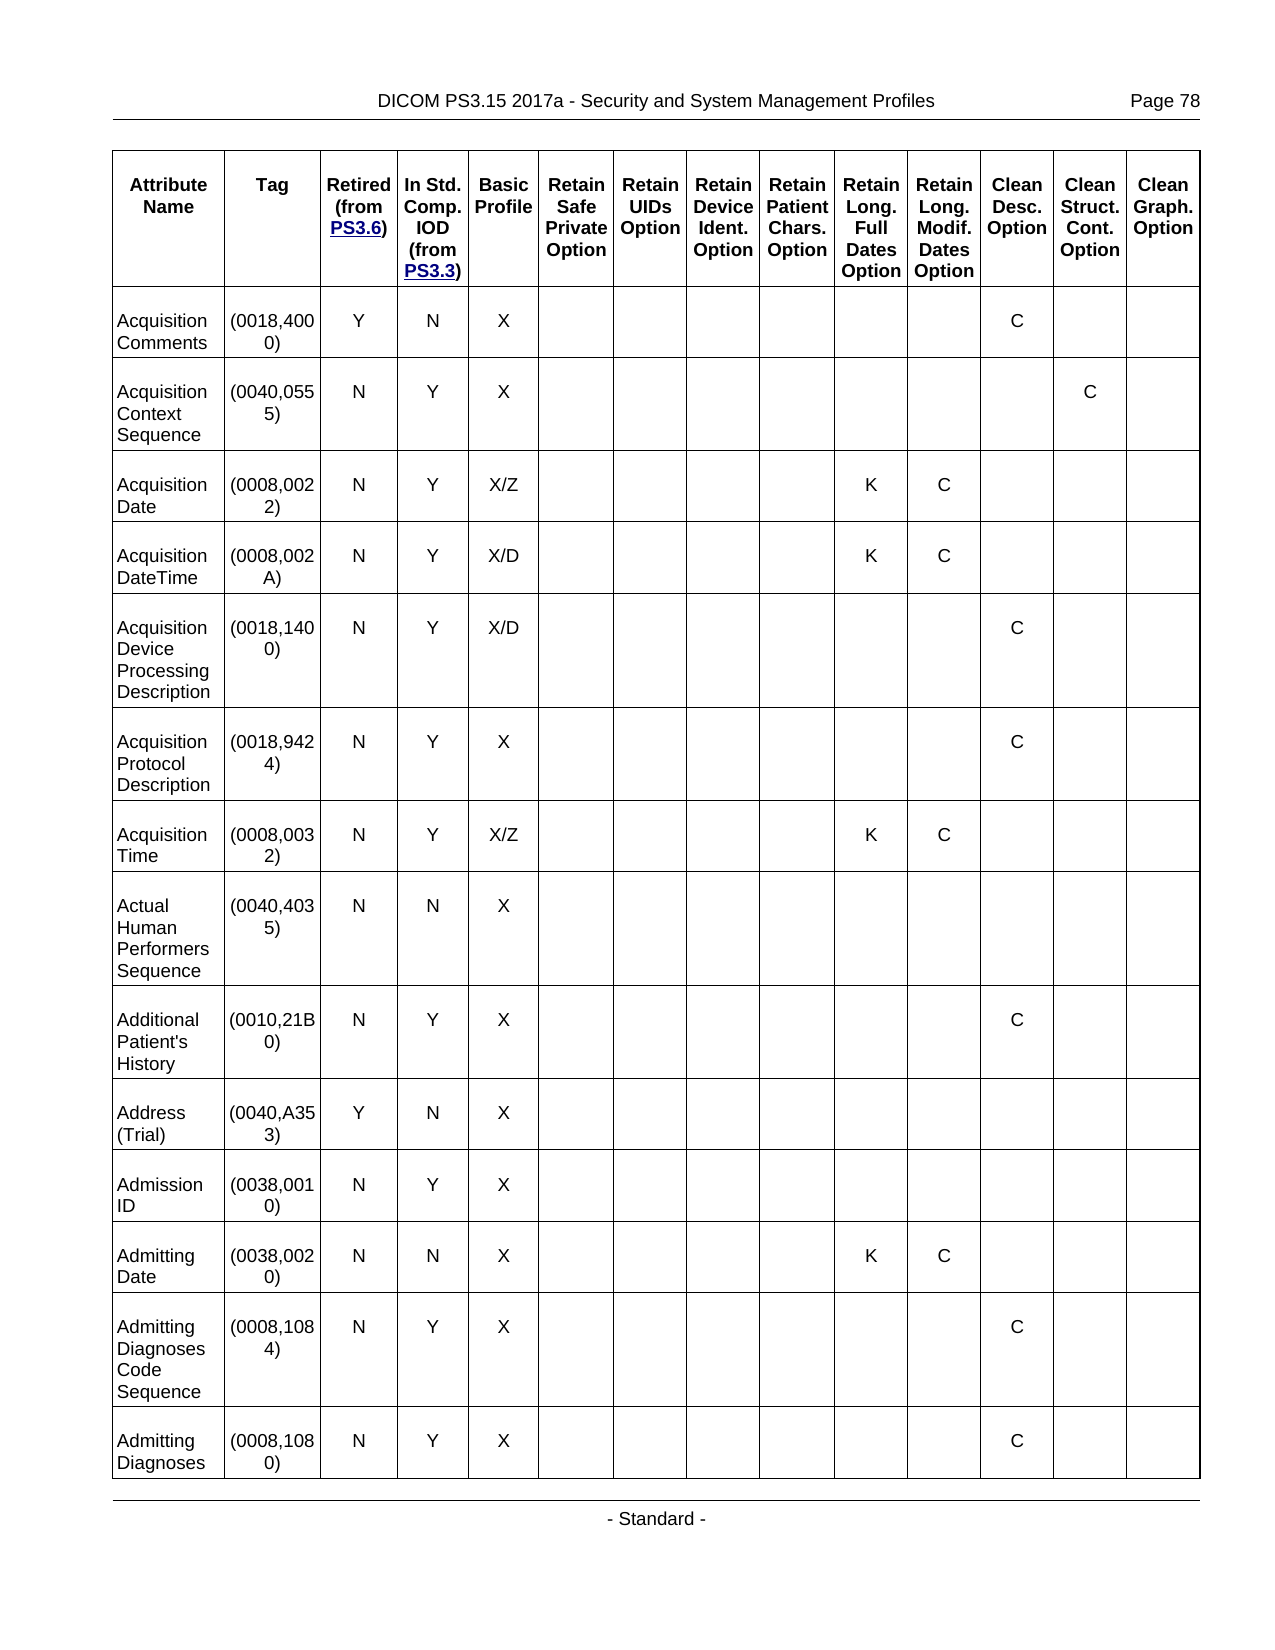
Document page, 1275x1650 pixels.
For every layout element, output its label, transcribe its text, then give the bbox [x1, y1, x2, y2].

table_cell [760, 986, 834, 1078]
table_cell [981, 358, 1053, 450]
table_cell K [835, 522, 907, 592]
table_cell Admitting Diagnoses Code Sequence [113, 1293, 224, 1406]
table_cell [835, 594, 907, 707]
table_cell [614, 287, 686, 357]
table_cell [539, 801, 613, 871]
table_cell [1127, 1150, 1199, 1221]
table_cell Actual Human Performers Sequence [113, 872, 224, 985]
table_cell [760, 522, 834, 592]
table_cell [760, 708, 834, 800]
table_cell [908, 1407, 980, 1477]
table_cell [1127, 1407, 1199, 1477]
table_cell [539, 1222, 613, 1292]
table_cell (0008,1084) [225, 1293, 320, 1406]
table_cell Acquisition Comments [113, 287, 224, 357]
table_cell N [398, 1079, 468, 1149]
table_cell [908, 358, 980, 450]
table_cell (0008,0022) [225, 451, 320, 521]
table_cell [1054, 872, 1126, 985]
table_cell [687, 708, 759, 800]
table_cell [835, 1079, 907, 1149]
table_cell [539, 594, 613, 707]
table_cell [760, 1150, 834, 1221]
table_cell (0008,1080) [225, 1407, 320, 1477]
table_cell [539, 287, 613, 357]
table_cell C [1054, 358, 1126, 450]
table_cell [1127, 287, 1199, 357]
table_cell [835, 1150, 907, 1221]
table_cell [835, 986, 907, 1078]
table_header Clean Desc. Option [981, 151, 1053, 286]
table_cell Y [398, 1150, 468, 1221]
table_cell [1054, 986, 1126, 1078]
table_cell Y [398, 1407, 468, 1477]
table_cell N [398, 1222, 468, 1292]
table_cell Additional Patient's History [113, 986, 224, 1078]
table_cell [1054, 522, 1126, 592]
table_cell [614, 872, 686, 985]
table_cell [981, 522, 1053, 592]
table_cell [1054, 1293, 1126, 1406]
table_cell [908, 287, 980, 357]
table_cell N [321, 358, 397, 450]
table_cell Y [398, 986, 468, 1078]
table_cell [1127, 1293, 1199, 1406]
table_cell N [321, 1222, 397, 1292]
table_cell C [908, 1222, 980, 1292]
table_cell N [321, 1293, 397, 1406]
table_cell N [321, 451, 397, 521]
table_cell [1054, 1222, 1126, 1292]
table_cell [835, 1293, 907, 1406]
table_cell [1127, 451, 1199, 521]
table_cell [835, 1407, 907, 1477]
table_cell Admission ID [113, 1150, 224, 1221]
table_cell [1127, 594, 1199, 707]
table_cell [908, 1150, 980, 1221]
table_cell [687, 872, 759, 985]
table_cell [760, 358, 834, 450]
table_cell X/D [469, 594, 538, 707]
table_cell [1127, 708, 1199, 800]
table_cell [760, 872, 834, 985]
table_cell [614, 801, 686, 871]
table_cell [687, 1079, 759, 1149]
table_cell [1054, 801, 1126, 871]
table_cell Y [321, 1079, 397, 1149]
table_cell [687, 287, 759, 357]
table_cell X [469, 1222, 538, 1292]
table_cell C [981, 594, 1053, 707]
table_cell K [835, 801, 907, 871]
table_cell Acquisition Protocol Description [113, 708, 224, 800]
table_cell [687, 986, 759, 1078]
table_cell [1054, 708, 1126, 800]
table_cell [760, 287, 834, 357]
table_cell [760, 1222, 834, 1292]
table_header Retain Patient Chars. Option [760, 151, 834, 286]
table_header Retain Safe Private Option [539, 151, 613, 286]
table_cell X [469, 1079, 538, 1149]
table_cell [760, 1293, 834, 1406]
table_cell (0008,0032) [225, 801, 320, 871]
table_header Basic Profile [469, 151, 538, 286]
table_header Retain Device Ident. Option [687, 151, 759, 286]
table_cell [687, 522, 759, 592]
table_cell X [469, 986, 538, 1078]
table_cell N [398, 872, 468, 985]
table_cell [539, 986, 613, 1078]
table_cell [835, 872, 907, 985]
table_cell (0038,0020) [225, 1222, 320, 1292]
table_cell N [321, 872, 397, 985]
table_cell [835, 358, 907, 450]
table_cell N [321, 986, 397, 1078]
table_cell [687, 451, 759, 521]
table_cell [1127, 358, 1199, 450]
table_cell [1054, 1079, 1126, 1149]
table_cell (0018,4000) [225, 287, 320, 357]
table_header Retain Long. Modif. Dates Option [908, 151, 980, 286]
table_cell [687, 801, 759, 871]
table_cell X [469, 1407, 538, 1477]
table_cell [539, 522, 613, 592]
table_cell Acquisition Context Sequence [113, 358, 224, 450]
table_cell (0040,0555) [225, 358, 320, 450]
table_cell [1054, 594, 1126, 707]
table_cell X/D [469, 522, 538, 592]
table_header Retain UIDs Option [614, 151, 686, 286]
table_cell (0040,A353) [225, 1079, 320, 1149]
table_cell C [908, 451, 980, 521]
table_cell [981, 1222, 1053, 1292]
table_cell (0010,21B0) [225, 986, 320, 1078]
table_cell [687, 358, 759, 450]
table_cell X [469, 287, 538, 357]
table_cell X/Z [469, 451, 538, 521]
table_cell (0018,1400) [225, 594, 320, 707]
table_cell [1127, 522, 1199, 592]
table_cell N [321, 1407, 397, 1477]
table_cell [1054, 287, 1126, 357]
table_cell X [469, 1293, 538, 1406]
table_cell Y [398, 451, 468, 521]
table_cell [614, 1222, 686, 1292]
table_cell [981, 1150, 1053, 1221]
table_cell N [321, 522, 397, 592]
table_header In Std. Comp. IOD (from PS3.3) [398, 151, 468, 286]
table_cell [1127, 1079, 1199, 1149]
table_cell [539, 1150, 613, 1221]
table_cell [908, 872, 980, 985]
table_cell [760, 1079, 834, 1149]
table_cell [760, 451, 834, 521]
table_cell [687, 1293, 759, 1406]
table_cell [687, 594, 759, 707]
table_cell [981, 872, 1053, 985]
table_cell (0040,4035) [225, 872, 320, 985]
table_cell Y [398, 801, 468, 871]
table_cell (0018,9424) [225, 708, 320, 800]
table_cell [760, 594, 834, 707]
table_cell [908, 986, 980, 1078]
table_cell [908, 708, 980, 800]
table_cell (0038,0010) [225, 1150, 320, 1221]
table_cell (0008,002A) [225, 522, 320, 592]
table_cell Y [398, 1293, 468, 1406]
table_header Attribute Name [113, 151, 224, 286]
table_cell [614, 594, 686, 707]
table_cell C [981, 708, 1053, 800]
table_cell [1127, 986, 1199, 1078]
table_cell [908, 1079, 980, 1149]
table_cell X [469, 872, 538, 985]
table_cell [539, 708, 613, 800]
table_cell Y [398, 708, 468, 800]
table_cell [539, 872, 613, 985]
table_cell C [908, 801, 980, 871]
table_cell N [321, 1150, 397, 1221]
table_cell [539, 1079, 613, 1149]
table_cell K [835, 451, 907, 521]
table_cell [539, 358, 613, 450]
table_cell [1054, 451, 1126, 521]
table_cell Address (Trial) [113, 1079, 224, 1149]
table_cell [1054, 1407, 1126, 1477]
table_cell Acquisition DateTime [113, 522, 224, 592]
table_header Clean Struct. Cont. Option [1054, 151, 1126, 286]
table_header Clean Graph. Option [1127, 151, 1199, 286]
table_cell N [321, 594, 397, 707]
table_cell N [398, 287, 468, 357]
table_cell [614, 986, 686, 1078]
table_cell Y [398, 358, 468, 450]
table_cell Acquisition Time [113, 801, 224, 871]
table_cell Y [398, 594, 468, 707]
table_cell Admitting Diagnoses [113, 1407, 224, 1477]
table_cell [539, 1407, 613, 1477]
table_cell [908, 594, 980, 707]
table_cell [614, 522, 686, 592]
table_cell [981, 801, 1053, 871]
table_cell [687, 1407, 759, 1477]
table_cell N [321, 801, 397, 871]
table_cell [687, 1222, 759, 1292]
table_header Tag [225, 151, 320, 286]
table_cell [835, 708, 907, 800]
table_cell X/Z [469, 801, 538, 871]
table_cell X [469, 1150, 538, 1221]
table_cell [614, 1079, 686, 1149]
table_cell N [321, 708, 397, 800]
table_cell Admitting Date [113, 1222, 224, 1292]
table_cell C [981, 986, 1053, 1078]
table_cell [614, 1293, 686, 1406]
table_cell C [908, 522, 980, 592]
table_cell [614, 451, 686, 521]
table_cell [539, 451, 613, 521]
table_cell [1127, 1222, 1199, 1292]
table_cell Acquisition Device Processing Description [113, 594, 224, 707]
table_cell [539, 1293, 613, 1406]
table_cell [614, 708, 686, 800]
table_cell K [835, 1222, 907, 1292]
table_cell [981, 1079, 1053, 1149]
table_cell [614, 358, 686, 450]
table_cell [1054, 1150, 1126, 1221]
table_cell [1127, 801, 1199, 871]
table_cell [687, 1150, 759, 1221]
table_cell [908, 1293, 980, 1406]
table_header Retired (from PS3.6) [321, 151, 397, 286]
table_cell [760, 1407, 834, 1477]
table_cell C [981, 287, 1053, 357]
table_cell [835, 287, 907, 357]
table_cell [760, 801, 834, 871]
table_cell Y [398, 522, 468, 592]
table_cell [1127, 872, 1199, 985]
table_cell [981, 451, 1053, 521]
table_cell X [469, 708, 538, 800]
table_cell X [469, 358, 538, 450]
table_cell [614, 1407, 686, 1477]
table_cell Acquisition Date [113, 451, 224, 521]
table_header Retain Long. Full Dates Option [835, 151, 907, 286]
table_cell Y [321, 287, 397, 357]
table_cell C [981, 1293, 1053, 1406]
table_cell [614, 1150, 686, 1221]
table_cell C [981, 1407, 1053, 1477]
